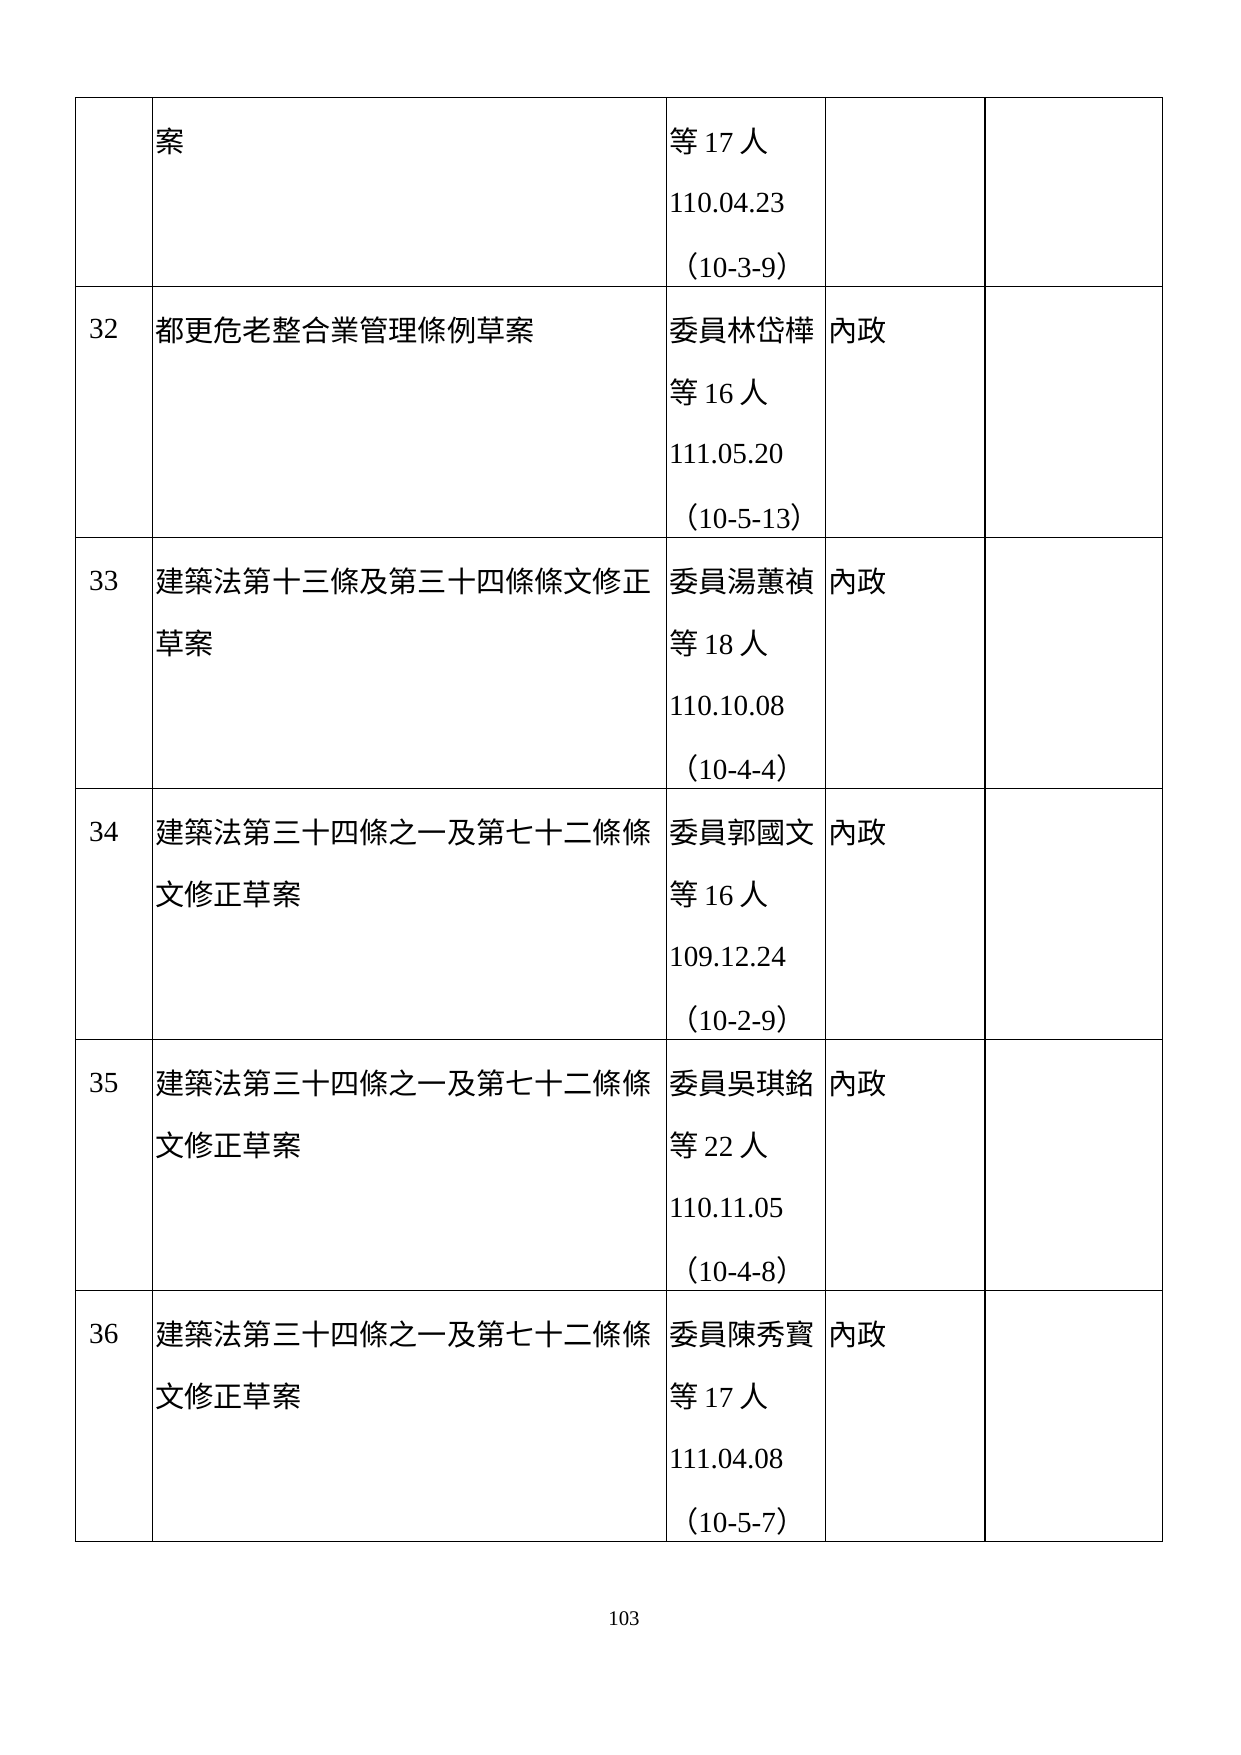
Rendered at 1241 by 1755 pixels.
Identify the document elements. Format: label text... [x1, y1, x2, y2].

table_cell 委員湯蕙禎等18人 110.10.08 （10-4-4） [667, 538, 825, 788]
table_cell 內政 [826, 789, 984, 1039]
table_cell [986, 1040, 1162, 1290]
table_cell 委員郭國文等16人 109.12.24 （10-2-9） [667, 789, 825, 1039]
table_cell [986, 1291, 1162, 1541]
table_cell 都更危老整合業管理條例草案 [153, 287, 666, 537]
table_cell [76, 1291, 152, 1541]
table_cell 建築法第三十四條之一及第七十二條條文修正草案 [153, 789, 666, 1039]
table_cell [76, 789, 152, 1039]
table_cell 內政 [826, 1040, 984, 1290]
table_cell 案 [153, 98, 666, 286]
table_cell [986, 287, 1162, 537]
table_cell 委員林岱樺等16人 111.05.20 （10-5-13） [667, 287, 825, 537]
table_cell [76, 1040, 152, 1290]
table_cell 內政 [826, 1291, 984, 1541]
table_cell [986, 98, 1162, 286]
table_cell [76, 98, 152, 286]
table_cell [826, 98, 984, 286]
table_cell [76, 538, 152, 788]
table_cell 內政 [826, 287, 984, 537]
table_cell 建築法第三十四條之一及第七十二條條文修正草案 [153, 1291, 666, 1541]
table_cell 委員吳琪銘等22人 110.11.05 （10-4-8） [667, 1040, 825, 1290]
table_cell 建築法第三十四條之一及第七十二條條文修正草案 [153, 1040, 666, 1290]
table_cell 委員陳秀寳等17人 111.04.08 （10-5-7） [667, 1291, 825, 1541]
table_cell 等17人 110.04.23 （10-3-9） [667, 98, 825, 286]
table_cell 建築法第十三條及第三十四條條文修正草案 [153, 538, 666, 788]
table_cell [76, 287, 152, 537]
table_cell [986, 789, 1162, 1039]
table_cell 內政 [826, 538, 984, 788]
table_cell [986, 538, 1162, 788]
